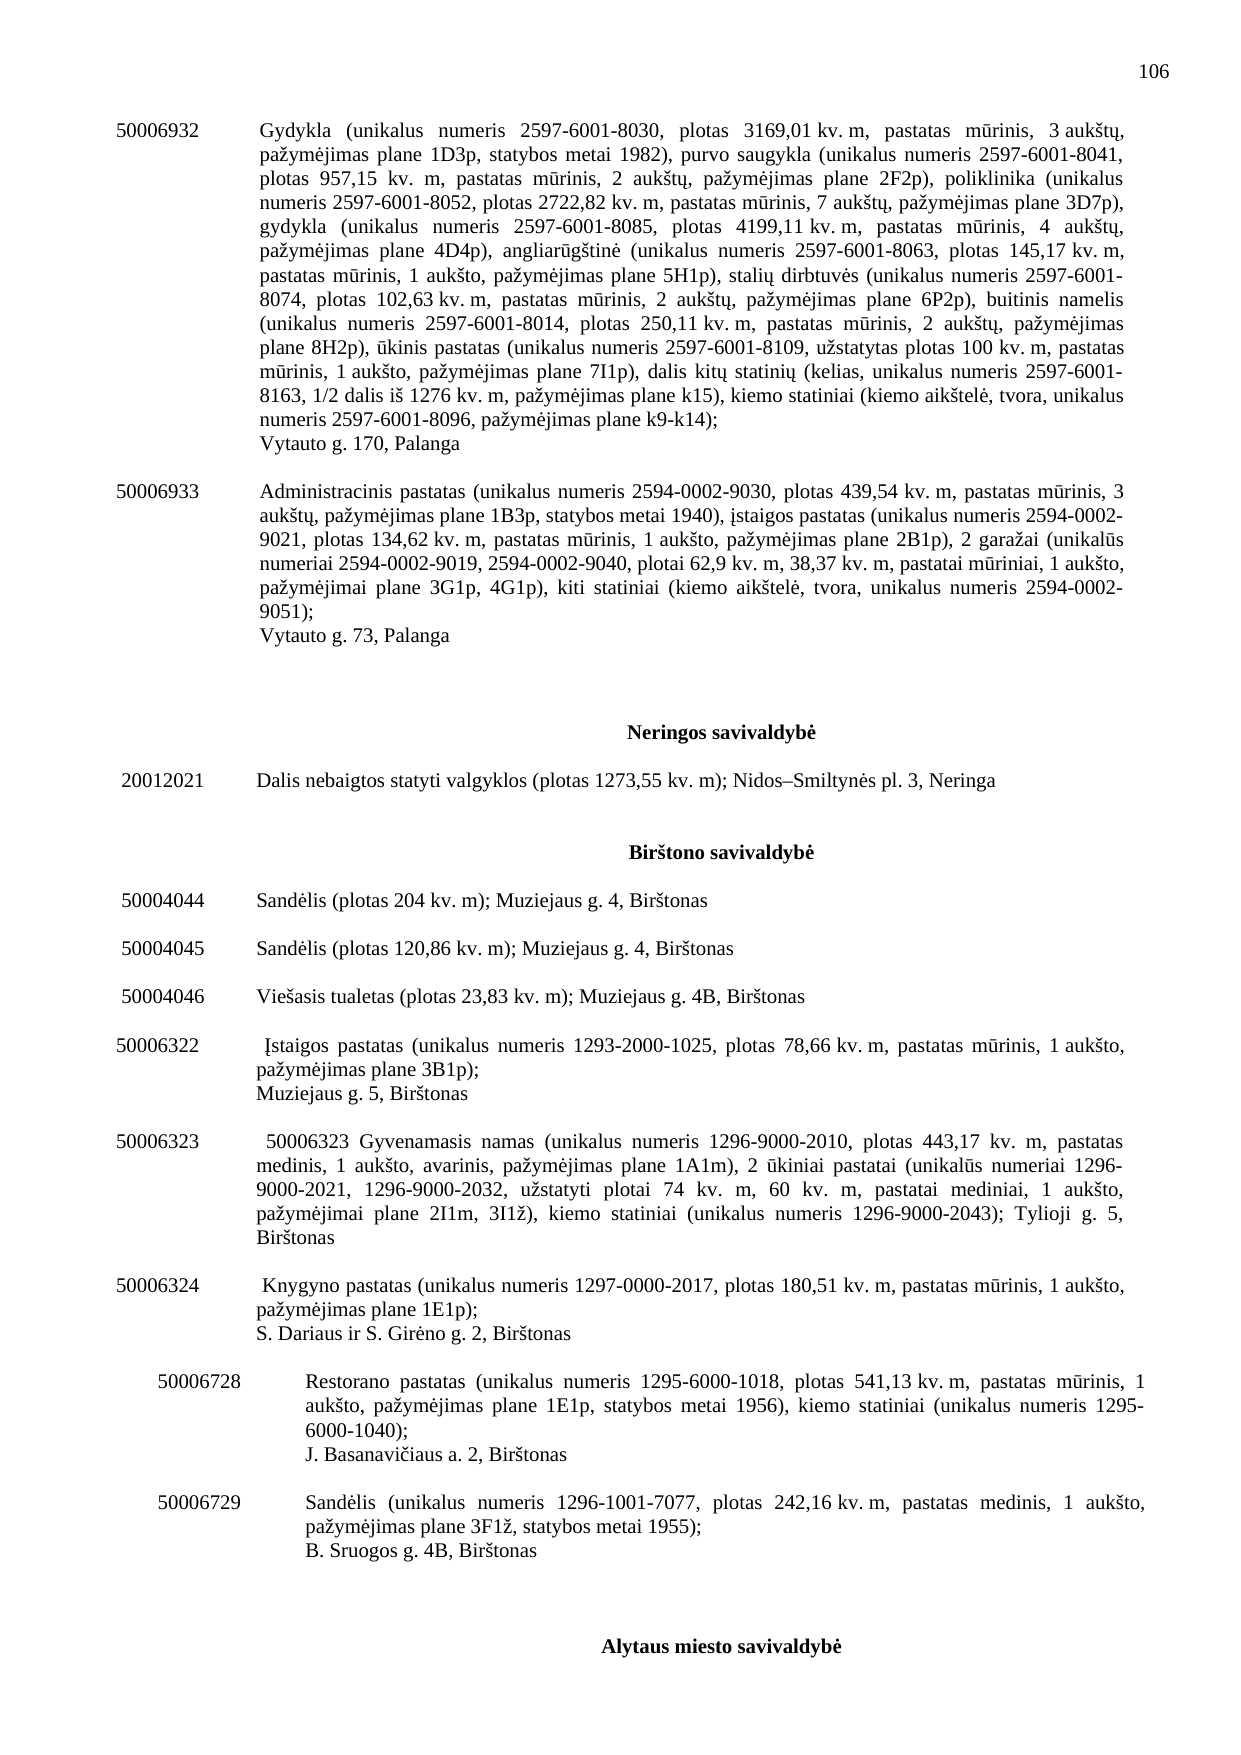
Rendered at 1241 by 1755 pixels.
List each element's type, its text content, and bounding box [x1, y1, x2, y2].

table_cell [1173, 768, 1189, 792]
table_cell [1157, 1009, 1173, 1032]
table_cell [105, 720, 245, 744]
table_cell [1157, 479, 1173, 672]
table_cell [1152, 768, 1157, 792]
table_cell [120, 1490, 125, 1586]
table_cell 50004046 [105, 984, 245, 1008]
table_cell Dalis nebaigtos statyti valgyklos (plotas 1273,55 kv. m); Nidos–Smiltynės pl. 3, Neringa [245, 768, 1136, 792]
table_cell [100, 1033, 104, 1129]
table_cell 50006323 [105, 1129, 245, 1273]
table_cell Administracinis pastatas (unikalus numeris 2594-0002-9030, plotas 439,54 kv. m, pastatas mūrinis, 3 aukštų, pažymėjimas plane 1B3p, statybos metai 1940), įstaigos pastatas (unikalus numeris 2594-0002-9021, plotas 134,62 kv. m, pastatas mūrinis, 1 aukšto, pažymėjimas plane 2B1p), 2 garažai (unikalūs numeriai 2594-0002-9019, 2594-0002-9040, plotai 62,9 kv. m, 38,37 kv. m, pastatai mūriniai, 1 aukšto, pažymėjimai plane 3G1p, 4G1p), kiti statiniai (kiemo aikštelė, tvora, unikalus numeris 2594-0002-9051); Vytauto g. 73, Palanga [245, 479, 1136, 672]
table_cell [100, 1129, 104, 1273]
table_cell [100, 1658, 104, 1682]
table_cell 50006322 [105, 1033, 245, 1129]
table_cell [1157, 768, 1173, 792]
table_cell [100, 1634, 104, 1658]
table_cell [130, 1490, 143, 1586]
table_cell [1136, 672, 1152, 696]
table_cell [100, 936, 104, 960]
table_cell [105, 1009, 245, 1032]
table_cell [100, 1586, 104, 1610]
table_cell [100, 479, 104, 672]
table_cell [1190, 1009, 1198, 1032]
table_cell [1173, 936, 1189, 960]
table_cell [1157, 1129, 1173, 1273]
table_cell Gydykla (unikalus numeris 2597-6001-8030, plotas 3169,01 kv. m, pastatas mūrinis, 3 aukštų, pažymėjimas plane 1D3p, statybos metai 1982), purvo saugykla (unikalus numeris 2597-6001-8041, plotas 957,15 kv. m, pastatas mūrinis, 2 aukštų, pažymėjimas plane 2F2p), poliklinika (unikalus numeris 2597-6001-8052, plotas 2722,82 kv. m, pastatas mūrinis, 7 aukštų, pažymėjimas plane 3D7p), gydykla (unikalus numeris 2597-6001-8085, plotas 4199,11 kv. m, pastatas mūrinis, 4 aukštų, pažymėjimas plane 4D4p), angliarūgštinė (unikalus numeris 2597-6001-8063, plotas 145,17 kv. m, pastatas mūrinis, 1 aukšto, pažymėjimas plane 5H1p), stalių dirbtuvės (unikalus numeris 2597-6001-8074, plotas 102,63 kv. m, pastatas mūrinis, 2 aukštų, pažymėjimas plane 6P2p), buitinis namelis (unikalus numeris 2597-6001-8014, plotas 250,11 kv. m, pastatas mūrinis, 2 aukštų, pažymėjimas plane 8H2p), ūkinis pastatas (unikalus numeris 2597-6001-8109, užstatytas plotas 100 kv. m, pastatas mūrinis, 1 aukšto, pažymėjimas plane 7I1p), dalis kitų statinių (kelias, unikalus numeris 2597-6001-8163, 1/2 dalis iš 1276 kv. m, pažymėjimas plane k15), kiemo statiniai (kiemo aikštelė, tvora, unikalus numeris 2597-6001-8096, pažymėjimas plane k9-k14); Vytauto g. 170, Palanga [245, 118, 1136, 479]
table_cell [100, 1009, 104, 1032]
table_cell [1152, 1586, 1157, 1610]
table_cell [125, 1369, 130, 1490]
table_cell [100, 1273, 104, 1369]
table_cell [105, 1586, 245, 1610]
table_cell [1190, 479, 1198, 672]
table_cell [1173, 672, 1189, 696]
table_cell [1173, 118, 1189, 479]
table_cell [1152, 118, 1157, 479]
table_cell [100, 816, 104, 840]
table_cell [105, 792, 1198, 816]
table_cell Sandėlis (plotas 204 kv. m); Muziejaus g. 4, Birštonas [245, 888, 1136, 912]
table_cell [100, 840, 104, 864]
table_cell [105, 960, 1198, 984]
table_cell [1152, 1033, 1157, 1129]
table_cell [100, 118, 104, 479]
table_cell [105, 1634, 245, 1658]
table_cell [1136, 479, 1152, 672]
table_cell [1190, 984, 1198, 1008]
table_cell [105, 912, 1198, 936]
table_cell [105, 744, 1198, 768]
table_cell Alytaus miesto savivaldybė [245, 1634, 1198, 1658]
table_cell [105, 840, 245, 864]
table_cell [100, 696, 104, 720]
table_cell Neringos savivaldybė [245, 720, 1198, 744]
table_cell [1173, 1033, 1189, 1129]
table_cell Viešasis tualetas (plotas 23,83 kv. m); Muziejaus g. 4B, Birštonas [245, 984, 1136, 1008]
table_cell [1173, 1129, 1189, 1273]
table_cell [1190, 768, 1198, 792]
table_cell [1173, 1273, 1189, 1369]
table_cell [1152, 984, 1157, 1008]
table_cell [1173, 479, 1189, 672]
table_cell [105, 672, 245, 696]
table_cell [1190, 888, 1198, 912]
table_cell [1136, 768, 1152, 792]
table_cell [1157, 888, 1173, 912]
table_cell [100, 1490, 104, 1586]
table_cell 50006323 Gyvenamasis namas (unikalus numeris 1296-9000-2010, plotas 443,17 kv. m, pastatas medinis, 1 aukšto, avarinis, pažymėjimas plane 1A1m), 2 ūkiniai pastatai (unikalūs numeriai 1296-9000-2021, 1296-9000-2032, užstatyti plotai 74 kv. m, 60 kv. m, pastatai mediniai, 1 aukšto, pažymėjimai plane 2I1m, 3I1ž), kiemo statiniai (unikalus numeris 1296-9000-2043); Tylioji g. 5, Birštonas [245, 1129, 1136, 1273]
table_cell [1152, 936, 1157, 960]
table_cell [1190, 118, 1198, 479]
table_cell [1136, 118, 1152, 479]
table_cell [1157, 936, 1173, 960]
table_cell [1173, 1009, 1189, 1032]
table_cell [1152, 672, 1157, 696]
table_cell [1136, 1033, 1152, 1129]
table_cell [1152, 1129, 1157, 1273]
table_cell [130, 1369, 143, 1490]
table_cell [1157, 1273, 1173, 1369]
table_cell [1190, 1586, 1198, 1610]
table_cell 50006728 Restorano pastatas (unikalus numeris 1295-6000-1018, plotas 541,13 kv. m, pastatas mūrinis, 1 aukšto, pažymėjimas plane 1E1p, statybos metai 1956), kiemo statiniai (unikalus numeris 1295-6000-1040); J. Basanavičiaus a. 2, Birštonas [143, 1369, 1157, 1490]
table_cell [1136, 1586, 1152, 1610]
table_cell [105, 1369, 120, 1490]
table_cell [100, 888, 104, 912]
table_cell [245, 1009, 1136, 1032]
table_cell [100, 960, 104, 984]
table_cell Įstaigos pastatas (unikalus numeris 1293-2000-1025, plotas 78,66 kv. m, pastatas mūrinis, 1 aukšto, pažymėjimas plane 3B1p); Muziejaus g. 5, Birštonas [245, 1033, 1136, 1129]
table_cell 50004045 [105, 936, 245, 960]
table_cell [1190, 936, 1198, 960]
table_cell [1136, 936, 1152, 960]
table_cell [1136, 984, 1152, 1008]
table_cell [1173, 888, 1189, 912]
table_cell [1152, 1273, 1157, 1369]
table_cell 50006932 [105, 118, 245, 479]
table_cell [1136, 888, 1152, 912]
table_cell [120, 1369, 125, 1490]
table_cell [1152, 888, 1157, 912]
table_cell [1157, 118, 1173, 479]
table_cell [105, 696, 1198, 720]
table_cell [1152, 479, 1157, 672]
table_cell [100, 1369, 104, 1490]
table_cell [105, 1658, 1198, 1682]
table_cell [1157, 1033, 1173, 1129]
table_cell [100, 792, 104, 816]
table_cell [1190, 1369, 1198, 1490]
table_cell [100, 864, 104, 888]
table_cell [1190, 672, 1198, 696]
table_cell 50004044 [105, 888, 245, 912]
table_cell [1173, 1490, 1189, 1586]
table_cell [245, 1586, 1136, 1610]
table_cell [1157, 672, 1173, 696]
table_cell [1152, 1009, 1157, 1032]
table_cell [100, 1610, 104, 1634]
table_cell 50006324 [105, 1273, 245, 1369]
table_cell [100, 744, 104, 768]
table_cell [105, 1490, 120, 1586]
table_cell [105, 1610, 1198, 1634]
table_cell [1157, 1369, 1173, 1490]
table_cell [1173, 1586, 1189, 1610]
table_cell [1157, 1490, 1173, 1586]
table_cell [1190, 1129, 1198, 1273]
table_cell [100, 720, 104, 744]
table_cell [1173, 1369, 1189, 1490]
table_cell [105, 864, 1198, 888]
table_cell Sandėlis (plotas 120,86 kv. m); Muziejaus g. 4, Birštonas [245, 936, 1136, 960]
table_cell [1157, 1586, 1173, 1610]
table_cell [1136, 1129, 1152, 1273]
table_cell [100, 912, 104, 936]
table_cell [100, 672, 104, 696]
table_cell 50006933 [105, 479, 245, 672]
table_cell [105, 816, 1198, 840]
table_cell [100, 984, 104, 1008]
table_cell [1136, 1009, 1152, 1032]
table_cell Knygyno pastatas (unikalus numeris 1297-0000-2017, plotas 180,51 kv. m, pastatas mūrinis, 1 aukšto, pažymėjimas plane 1E1p); S. Dariaus ir S. Girėno g. 2, Birštonas [245, 1273, 1136, 1369]
table_cell [1157, 984, 1173, 1008]
table_cell 20012021 [105, 768, 245, 792]
table_cell [100, 768, 104, 792]
table_cell Birštono savivaldybė [245, 840, 1198, 864]
table_cell [1136, 1273, 1152, 1369]
table_cell 50006729 Sandėlis (unikalus numeris 1296-1001-7077, plotas 242,16 kv. m, pastatas medinis, 1 aukšto, pažymėjimas plane 3F1ž, statybos metai 1955); B. Sruogos g. 4B, Birštonas [143, 1490, 1157, 1586]
table_cell [1190, 1273, 1198, 1369]
table_cell [245, 672, 1136, 696]
table_cell [1190, 1490, 1198, 1586]
table_cell [1190, 1033, 1198, 1129]
table_cell [125, 1490, 130, 1586]
table_cell [1173, 984, 1189, 1008]
